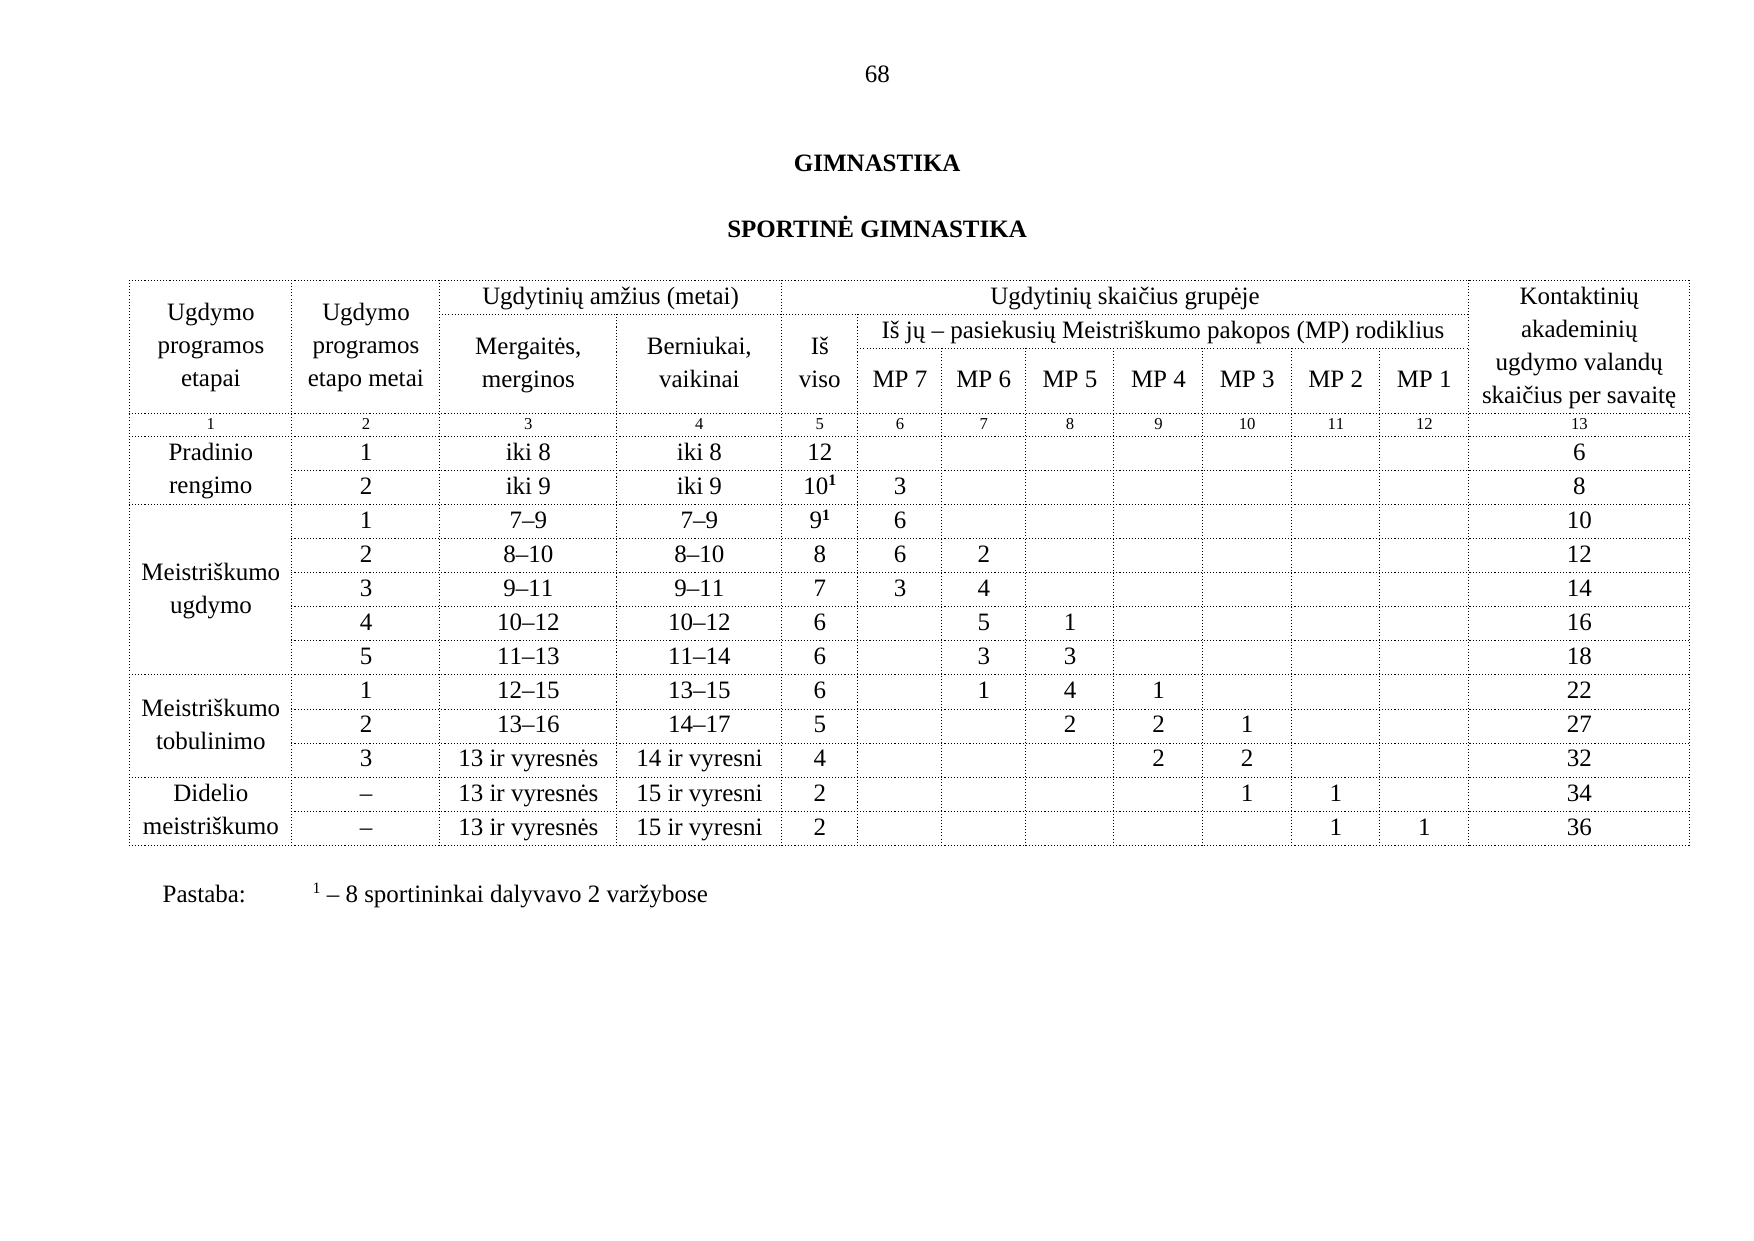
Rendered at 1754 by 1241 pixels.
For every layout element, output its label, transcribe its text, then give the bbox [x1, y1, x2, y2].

table_cell 5 [942, 606, 1025, 640]
table_cell 2 [1203, 743, 1291, 777]
table_cell 3 [292, 572, 439, 606]
table_cell 10 [1203, 413, 1291, 436]
table_cell MP 6 [942, 348, 1025, 413]
table_cell [1025, 470, 1114, 504]
table_cell [1203, 470, 1291, 504]
table_cell [1114, 538, 1203, 572]
table_cell [942, 811, 1025, 845]
table_cell 6 [781, 640, 858, 674]
table_cell 5 [781, 709, 858, 742]
table_cell 9–11 [617, 572, 781, 606]
table_cell 4 [617, 413, 781, 436]
text Pastaba: 1 – 8 sportininkai dalyvavo 2 varžybose [162, 879, 1580, 907]
table_cell MP 2 [1291, 348, 1380, 413]
table_cell 13–16 [440, 709, 617, 742]
table_cell 16 [1468, 606, 1690, 640]
table_cell [1025, 777, 1114, 811]
table_cell [1025, 743, 1114, 777]
table_cell 9–11 [440, 572, 617, 606]
table_cell 14 [1468, 572, 1690, 606]
table_cell 13 ir vyresnės [440, 777, 617, 811]
table_cell [942, 470, 1025, 504]
table_cell 1 [292, 674, 439, 708]
table_cell 1 [1025, 606, 1114, 640]
table_cell MP 1 [1380, 348, 1468, 413]
table_cell 5 [292, 640, 439, 674]
table_cell 2 [292, 470, 439, 504]
table_cell iki 8 [440, 436, 617, 470]
table_cell Meistriškumo tobulinimo [129, 674, 292, 777]
table_cell Iš viso [781, 314, 858, 413]
table_cell [942, 436, 1025, 470]
table_cell [1114, 606, 1203, 640]
table_cell 6 [781, 606, 858, 640]
table_cell 2 [781, 777, 858, 811]
table_cell [1114, 504, 1203, 538]
table_cell 12 [1468, 538, 1690, 572]
table_cell [1203, 572, 1291, 606]
table_cell 6 [858, 538, 942, 572]
table_cell [1291, 436, 1380, 470]
table_cell 3 [858, 572, 942, 606]
text SPORTINĖ GIMNASTIKA [118, 214, 1636, 242]
table_cell 8 [1025, 413, 1114, 436]
table_cell 32 [1468, 743, 1690, 777]
table_cell MP 5 [1025, 348, 1114, 413]
table_cell [1291, 606, 1380, 640]
table_cell [858, 640, 942, 674]
table_cell 8 [1468, 470, 1690, 504]
table_cell 2 [942, 538, 1025, 572]
table_cell 3 [858, 470, 942, 504]
table_cell 7 [781, 572, 858, 606]
table_cell [1380, 674, 1468, 708]
table_cell 34 [1468, 777, 1690, 811]
table_cell 15 ir vyresni [617, 811, 781, 845]
table_cell 3 [1025, 640, 1114, 674]
table_cell 6 [858, 504, 942, 538]
table_cell 1 [942, 674, 1025, 708]
table_cell [858, 606, 942, 640]
table_cell 8 [781, 538, 858, 572]
table_cell 8–10 [617, 538, 781, 572]
table_cell MP 3 [1203, 348, 1291, 413]
table_cell 6 [1468, 436, 1690, 470]
table_cell [942, 504, 1025, 538]
table_cell [1380, 777, 1468, 811]
table_cell 1 [129, 413, 292, 436]
table_cell 3 [440, 413, 617, 436]
table_cell 1 [292, 436, 439, 470]
text Gimnastika [118, 148, 1636, 176]
table_cell [1380, 743, 1468, 777]
table_cell 12 [1380, 413, 1468, 436]
table_cell [942, 743, 1025, 777]
table_cell [858, 743, 942, 777]
table_cell [942, 709, 1025, 742]
table_cell [1380, 538, 1468, 572]
table_cell 4 [781, 743, 858, 777]
table_cell Berniukai, vaikinai [617, 314, 781, 413]
table_cell 2 [1025, 709, 1114, 742]
table_cell [1203, 606, 1291, 640]
table_cell 13–15 [617, 674, 781, 708]
table_cell 27 [1468, 709, 1690, 742]
table_cell [1380, 436, 1468, 470]
table_cell 2 [292, 709, 439, 742]
table_cell 2 [292, 413, 439, 436]
table_cell 6 [858, 413, 942, 436]
table_cell [1025, 436, 1114, 470]
table_header Ugdymo programos etapo metai [292, 280, 439, 413]
table_cell iki 9 [617, 470, 781, 504]
table_cell [1291, 470, 1380, 504]
table_cell 7 [942, 413, 1025, 436]
table_cell 2 [781, 811, 858, 845]
table_cell 11 [1291, 413, 1380, 436]
table_cell MP 4 [1114, 348, 1203, 413]
table_cell 22 [1468, 674, 1690, 708]
table_cell Pradinio rengimo [129, 436, 292, 504]
table_cell 6 [781, 674, 858, 708]
table_cell 14 ir vyresni [617, 743, 781, 777]
table_cell 91 [781, 504, 858, 538]
table_cell [1025, 504, 1114, 538]
table_cell [1025, 811, 1114, 845]
table_cell [1114, 436, 1203, 470]
table_cell [1380, 504, 1468, 538]
table_cell Mergaitės, merginos [440, 314, 617, 413]
table_cell [1291, 572, 1380, 606]
table_cell 2 [292, 538, 439, 572]
table_cell 7–9 [440, 504, 617, 538]
table_cell 8–10 [440, 538, 617, 572]
table_cell [1114, 572, 1203, 606]
table_cell [858, 811, 942, 845]
table_cell [1291, 709, 1380, 742]
table_cell [1025, 538, 1114, 572]
table_header Ugdytinių skaičius grupėje [781, 280, 1468, 314]
table_header Ugdytinių amžius (metai) [440, 280, 781, 314]
table_cell 1 [292, 504, 439, 538]
table_cell [858, 709, 942, 742]
table_cell [1203, 538, 1291, 572]
table_cell 4 [292, 606, 439, 640]
table_cell [1203, 504, 1291, 538]
table_cell 3 [942, 640, 1025, 674]
table_cell MP 7 [858, 348, 942, 413]
table_cell [1291, 504, 1380, 538]
table_cell 13 ir vyresnės [440, 811, 617, 845]
table_cell 1 [1380, 811, 1468, 845]
table_cell 11–13 [440, 640, 617, 674]
table_cell 1 [1291, 777, 1380, 811]
table_cell [1291, 640, 1380, 674]
table_cell [942, 777, 1025, 811]
table_cell [1291, 538, 1380, 572]
table_cell [1203, 436, 1291, 470]
table_cell 10–12 [440, 606, 617, 640]
table_cell [858, 674, 942, 708]
table_cell 10 [1468, 504, 1690, 538]
table_cell 10–12 [617, 606, 781, 640]
table_cell [1114, 640, 1203, 674]
table_cell 1 [1203, 777, 1291, 811]
table_cell [1203, 640, 1291, 674]
table_cell 12–15 [440, 674, 617, 708]
table_cell 13 [1468, 413, 1690, 436]
table_cell 15 ir vyresni [617, 777, 781, 811]
table_cell 2 [1114, 743, 1203, 777]
table_cell 12 [781, 436, 858, 470]
table_cell [1203, 674, 1291, 708]
table_cell 9 [1114, 413, 1203, 436]
table_cell Iš jų – pasiekusių Meistriškumo pakopos (MP) rodiklius [858, 314, 1468, 348]
table_header Ugdymo programos etapai [129, 280, 292, 413]
table_cell 1 [1114, 674, 1203, 708]
table_cell [858, 777, 942, 811]
table_cell [1291, 674, 1380, 708]
table_cell [1114, 811, 1203, 845]
table_cell Didelio meistriškumo [129, 777, 292, 845]
table_cell 18 [1468, 640, 1690, 674]
table_cell [1203, 811, 1291, 845]
table_cell – [292, 777, 439, 811]
table_cell [1114, 777, 1203, 811]
table_cell 3 [292, 743, 439, 777]
table_cell 2 [1114, 709, 1203, 742]
table_cell 14–17 [617, 709, 781, 742]
table_cell Meistriškumo ugdymo [129, 504, 292, 674]
table_cell 1 [1291, 811, 1380, 845]
table_cell [1114, 470, 1203, 504]
table_cell [1291, 743, 1380, 777]
table_cell iki 8 [617, 436, 781, 470]
table_cell – [292, 811, 439, 845]
table_cell [858, 436, 942, 470]
table_cell 4 [1025, 674, 1114, 708]
table_cell 5 [781, 413, 858, 436]
table_cell 11–14 [617, 640, 781, 674]
table_cell [1380, 606, 1468, 640]
table_cell 13 ir vyresnės [440, 743, 617, 777]
table_cell 1 [1203, 709, 1291, 742]
table_cell [1380, 640, 1468, 674]
table_header Kontaktinių akademinių ugdymo valandų skaičius per savaitę [1468, 280, 1690, 413]
table_cell 36 [1468, 811, 1690, 845]
table_cell [1380, 572, 1468, 606]
table_cell [1380, 709, 1468, 742]
table_cell 4 [942, 572, 1025, 606]
table_cell iki 9 [440, 470, 617, 504]
table_cell [1025, 572, 1114, 606]
table_cell 7–9 [617, 504, 781, 538]
table_cell [1380, 470, 1468, 504]
table_cell 101 [781, 470, 858, 504]
